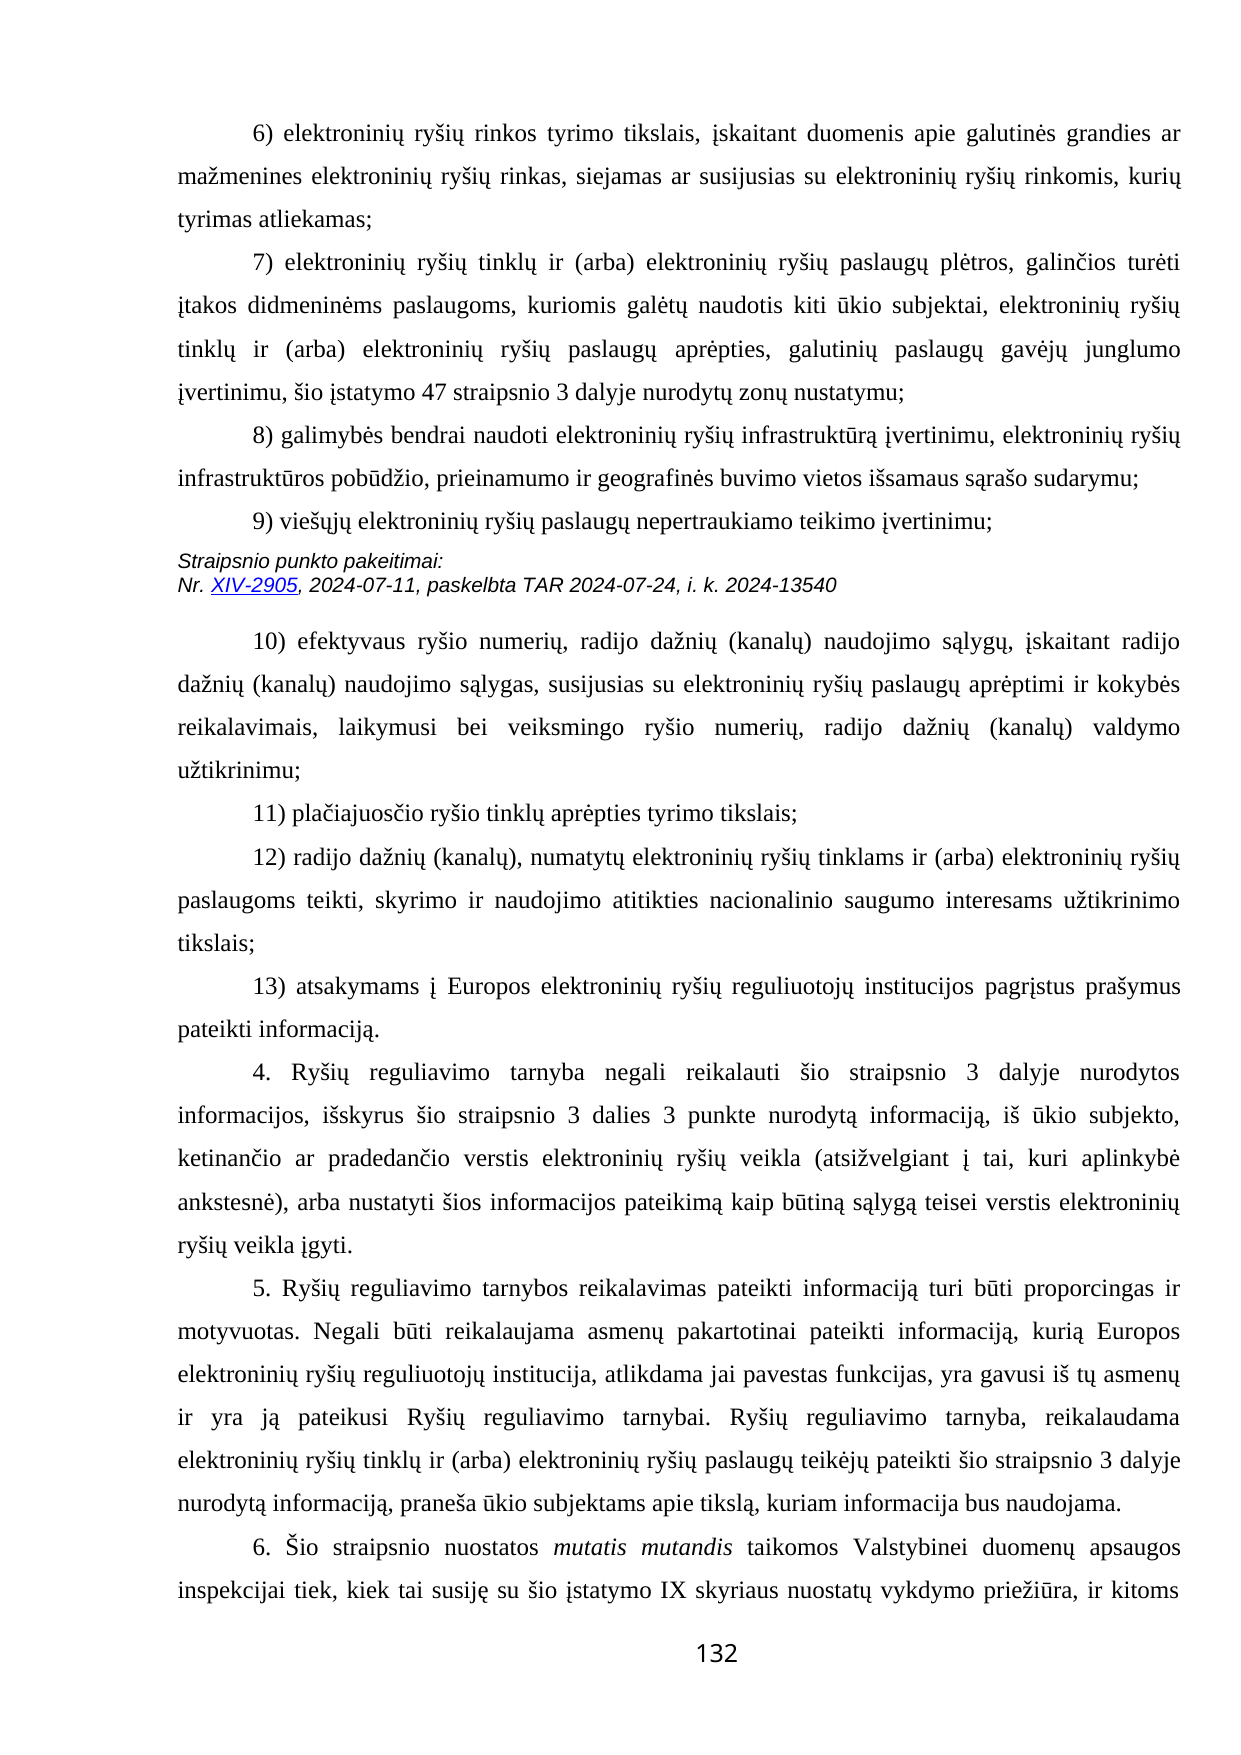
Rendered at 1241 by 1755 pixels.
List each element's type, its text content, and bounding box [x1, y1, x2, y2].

text 8) galimybės bendrai naudoti elektroninių ryšių infrastruktūrą įvertinimu, elektroninių ryšių infrastruktūros pobūdžio, prieinamumo ir geografinės buvimo vietos išsamaus sąrašo sudarymu; [177, 420, 1181, 492]
text Nr. XIV-2905, 2024-07-11, paskelbta TAR 2024-07-24, i. k. 2024-13540 [177, 573, 1181, 597]
text 10) efektyvaus ryšio numerių, radijo dažnių (kanalų) naudojimo sąlygų, įskaitant radijo dažnių (kanalų) naudojimo sąlygas, susijusias su elektroninių ryšių paslaugų aprėptimi ir kokybės reikalavimais, laikymusi bei veiksmingo ryšio numerių, radijo dažnių (kanalų) valdymo užtikrinimu; [177, 626, 1181, 784]
text 12) radijo dažnių (kanalų), numatytų elektroninių ryšių tinklams ir (arba) elektroninių ryšių paslaugoms teikti, skyrimo ir naudojimo atitikties nacionalinio saugumo interesams užtikrinimo tikslais; [177, 842, 1181, 957]
text 4. Ryšių reguliavimo tarnyba negali reikalauti šio straipsnio 3 dalyje nurodytos informacijos, išskyrus šio straipsnio 3 dalies 3 punkte nurodytą informaciją, iš ūkio subjekto, ketinančio ar pradedančio verstis elektroninių ryšių veikla (atsižvelgiant į tai, kuri aplinkybė ankstesnė), arba nustatyti šios informacijos pateikimą kaip būtiną sąlygą teisei verstis elektroninių ryšių veikla įgyti. [177, 1057, 1181, 1258]
text 6. Šio straipsnio nuostatos mutatis mutandis taikomos Valstybinei duomenų apsaugos inspekcijai tiek, kiek tai susiję su šio įstatymo IX skyriaus nuostatų vykdymo priežiūra, ir kitoms [177, 1532, 1181, 1603]
text Straipsnio punkto pakeitimai: [177, 549, 1181, 573]
text 13) atsakymams į Europos elektroninių ryšių reguliuotojų institucijos pagrįstus prašymus pateikti informaciją. [177, 971, 1181, 1043]
text 7) elektroninių ryšių tinklų ir (arba) elektroninių ryšių paslaugų plėtros, galinčios turėti įtakos didmeninėms paslaugoms, kuriomis galėtų naudotis kiti ūkio subjektai, elektroninių ryšių tinklų ir (arba) elektroninių ryšių paslaugų aprėpties, galutinių paslaugų gavėjų junglumo įvertinimu, šio įstatymo 47 straipsnio 3 dalyje nurodytų zonų nustatymu; [177, 247, 1181, 406]
text 6) elektroninių ryšių rinkos tyrimo tikslais, įskaitant duomenis apie galutinės grandies ar mažmenines elektroninių ryšių rinkas, siejamas ar susijusias su elektroninių ryšių rinkomis, kurių tyrimas atliekamas; [177, 118, 1181, 233]
text 5. Ryšių reguliavimo tarnybos reikalavimas pateikti informaciją turi būti proporcingas ir motyvuotas. Negali būti reikalaujama asmenų pakartotinai pateikti informaciją, kurią Europos elektroninių ryšių reguliuotojų institucija, atlikdama jai pavestas funkcijas, yra gavusi iš tų asmenų ir yra ją pateikusi Ryšių reguliavimo tarnybai. Ryšių reguliavimo tarnyba, reikalaudama elektroninių ryšių tinklų ir (arba) elektroninių ryšių paslaugų teikėjų pateikti šio straipsnio 3 dalyje nurodytą informaciją, praneša ūkio subjektams apie tikslą, kuriam informacija bus naudojama. [177, 1273, 1181, 1517]
text 9) viešųjų elektroninių ryšių paslaugų nepertraukiamo teikimo įvertinimu; [177, 506, 1181, 535]
text 11) plačiajuosčio ryšio tinklų aprėpties tyrimo tikslais; [177, 798, 1181, 827]
